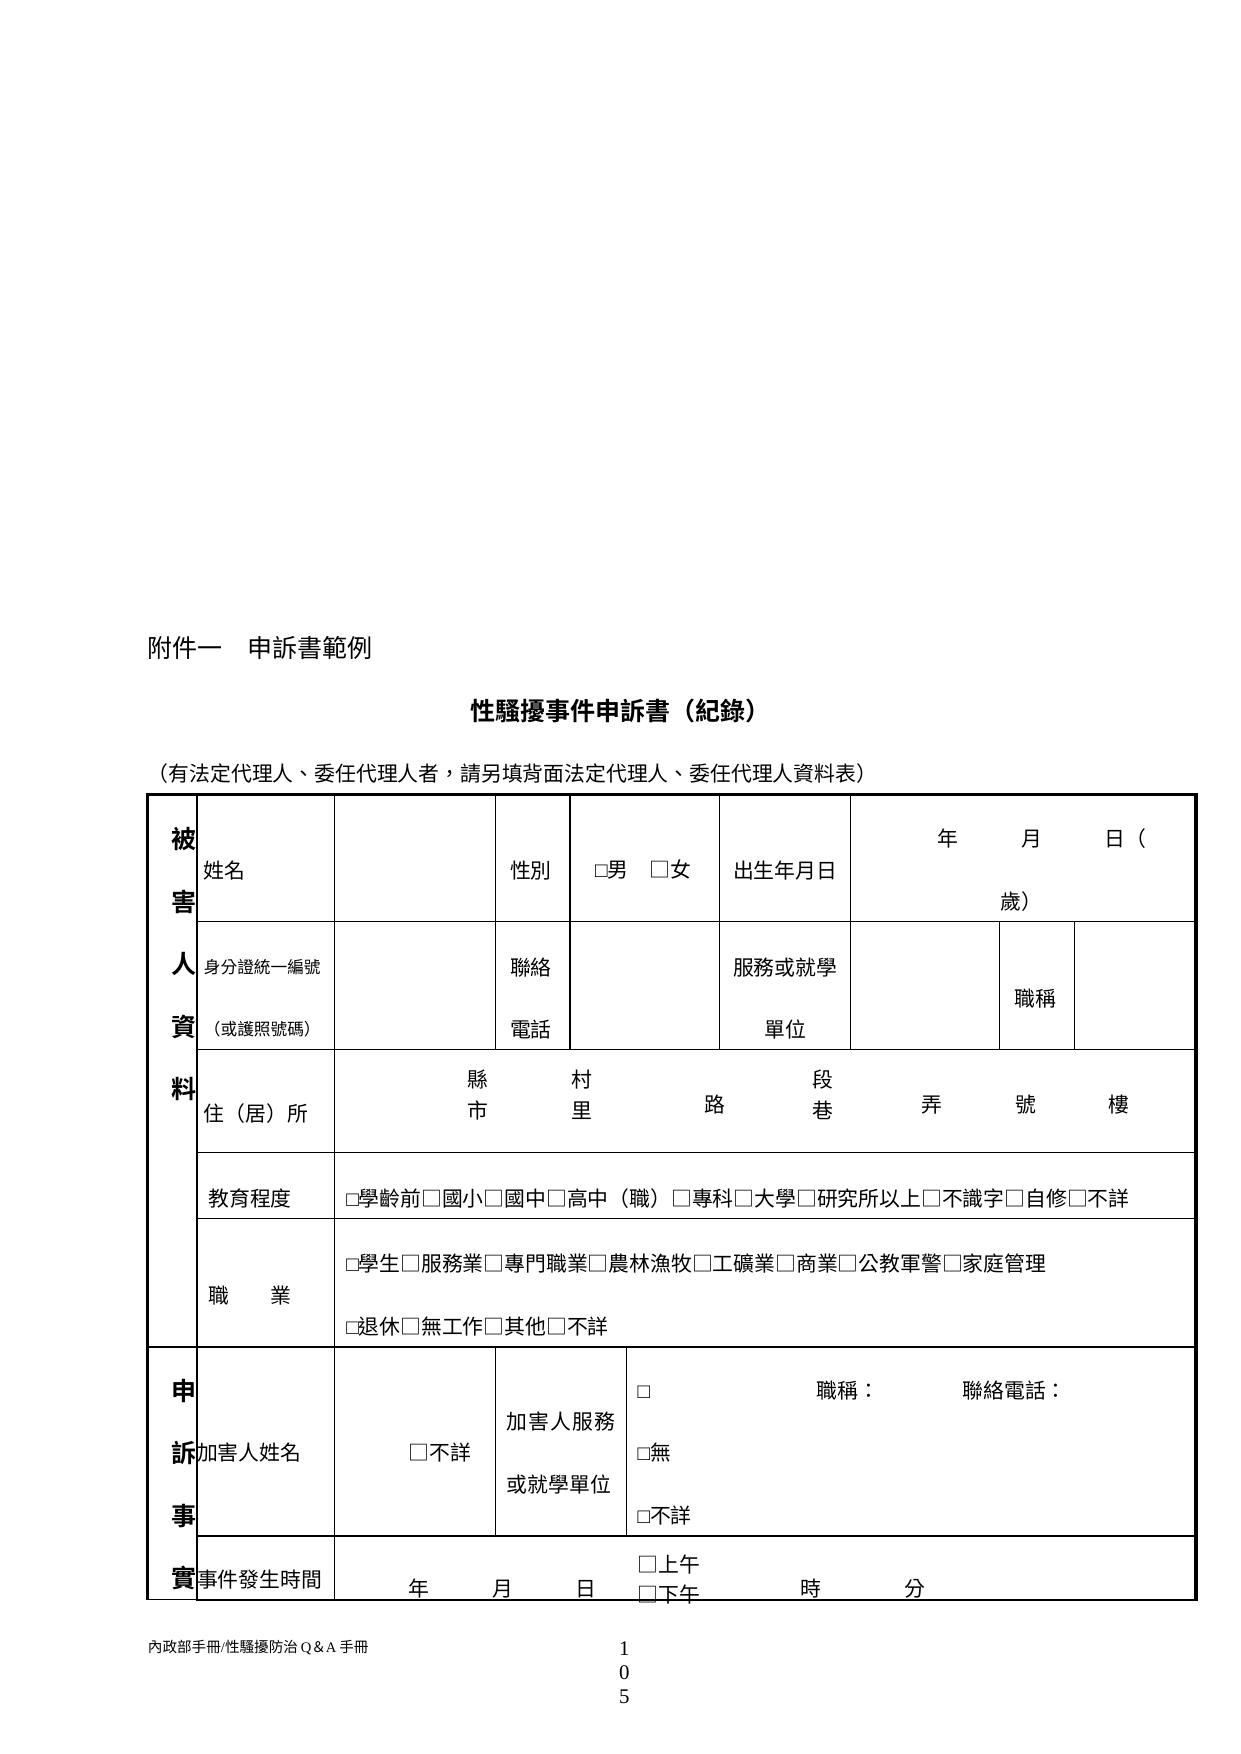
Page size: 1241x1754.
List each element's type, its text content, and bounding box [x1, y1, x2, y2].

table_cell 職 業 [198, 1219, 334, 1346]
table_cell □學生□服務業□專門職業□農林漁牧□工礦業□商業□公教軍警□家庭管理 □退休□無工作□其他□不詳 [335, 1219, 1194, 1346]
table_cell 身分證統一編號（或護照號碼） [198, 922, 334, 1049]
text 附件一 申訴書範例 [148, 605, 1092, 668]
table_cell 年 月 日 □上午□下午 時 分 [335, 1537, 1194, 1599]
table_cell 職稱 [1000, 922, 1074, 1049]
table_cell [335, 922, 495, 1049]
table_cell 住（居）所 [198, 1050, 334, 1152]
table_cell 聯絡電話 [496, 922, 569, 1049]
table_cell 申訴事實 [149, 1348, 196, 1599]
text （有法定代理人、委任代理人者，請另填背面法定代理人、委任代理人資料表） [148, 730, 1092, 793]
table_cell [1075, 922, 1194, 1049]
table_cell 服務或就學單位 [720, 922, 850, 1049]
table_cell □ 職稱： 聯絡電話： □無 □不詳 [627, 1348, 1194, 1535]
table_header □男 □女 [571, 796, 719, 921]
table_header 出生年月日 [720, 796, 850, 921]
table_header [335, 796, 495, 921]
table_header 性別 [496, 796, 569, 921]
table_header 姓名 [198, 796, 334, 921]
table_cell [851, 922, 999, 1049]
table_cell 加害人服務或就學單位 [496, 1348, 626, 1535]
text 性騷擾事件申訴書（紀錄） [148, 668, 1092, 730]
table_cell 縣市 村里 路 段巷 弄 號 樓 [335, 1050, 1194, 1152]
table_cell 加害人姓名 [198, 1348, 334, 1535]
table_cell □不詳 [335, 1348, 495, 1535]
table_cell □學齡前□國小□國中□高中（職）□專科□大學□研究所以上□不識字□自修□不詳 [335, 1153, 1194, 1218]
table_header 被害人資料 [149, 796, 196, 1346]
table_header 年 月 日（ 歲） [851, 796, 1194, 921]
table_cell [571, 922, 719, 1049]
table_cell 教育程度 [198, 1153, 334, 1218]
table_cell 事件發生時間 [198, 1537, 334, 1599]
